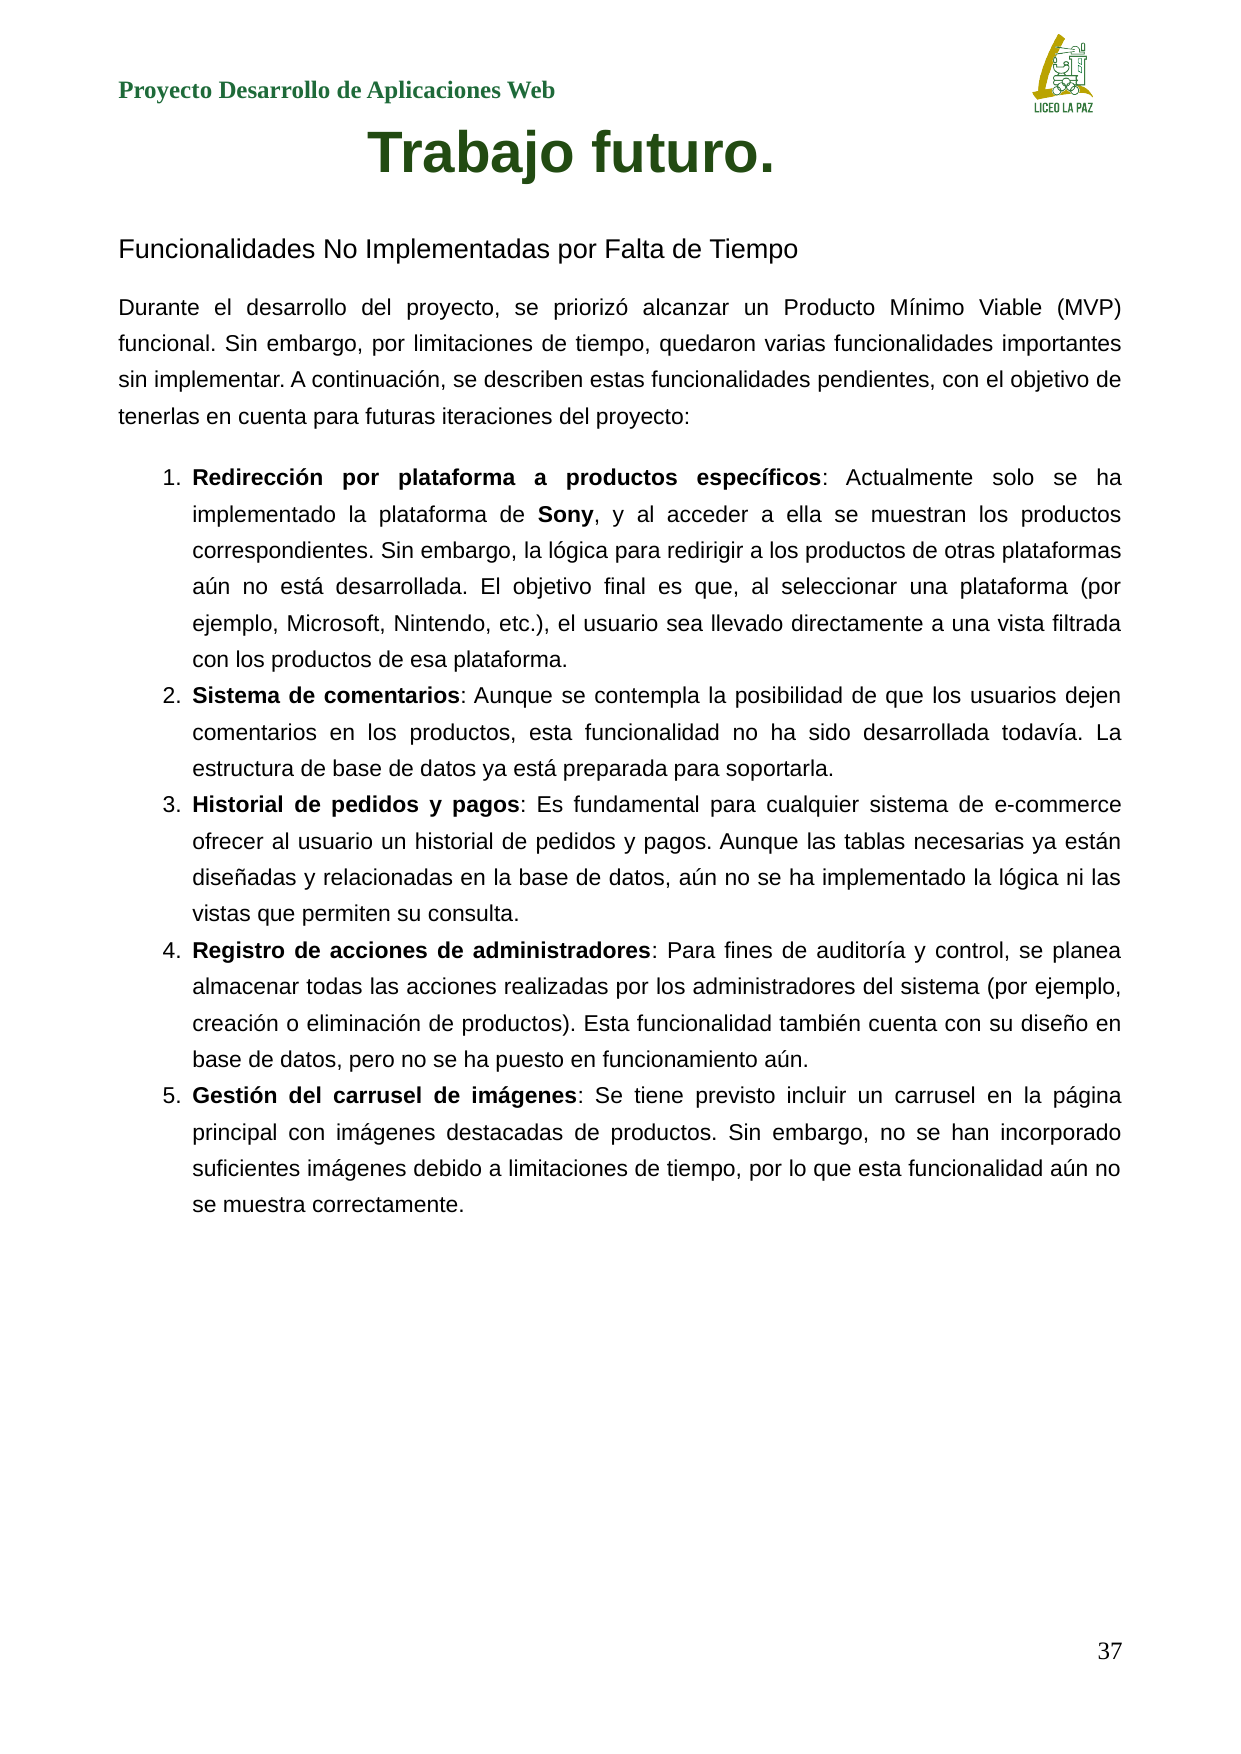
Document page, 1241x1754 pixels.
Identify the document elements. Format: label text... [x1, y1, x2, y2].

picture [1025, 26, 1100, 121]
text Durante el desarrollo del proyecto, se priorizó alcanzar un Producto Mínimo Viable (MVP) funcional. Sin embargo, por limitaciones de tiempo, quedaron varias funcionalidades importantes sin implementar. A continuación, se describen estas funcionalidades pendientes, con el objetivo de tenerlas en cuenta para futuras iteraciones del proyecto: [118, 294, 1122, 429]
list Gestión del carrusel de imágenes: Se tiene previsto incluir un carrusel en la página principal con imágenes destacadas de productos. Sin embargo, no se han incorporado suficientes imágenes debido a limitaciones de tiempo, por lo que esta funcionalidad aún no se muestra correctamente. [162, 1082, 1122, 1218]
list Historial de pedidos y pagos: Es fundamental para cualquier sistema de e-commerce ofrecer al usuario un historial de pedidos y pagos. Aunque las tablas necesarias ya están diseñadas y relacionadas en la base de datos, aún no se ha implementado la lógica ni las vistas que permiten su consulta. [162, 791, 1122, 927]
text Funcionalidades No Implementadas por Falta de Tiempo [118, 233, 1122, 264]
list Sistema de comentarios: Aunque se contempla la posibilidad de que los usuarios dejen comentarios en los productos, esta funcionalidad no ha sido desarrollada todavía. La estructura de base de datos ya está preparada para soportarla. [162, 682, 1122, 781]
list Registro de acciones de administradores: Para fines de auditoría y control, se planea almacenar todas las acciones realizadas por los administradores del sistema (por ejemplo, creación o eliminación de productos). Esta funcionalidad también cuenta con su diseño en base de datos, pero no se ha puesto en funcionamiento aún. [162, 937, 1122, 1072]
subtitle Trabajo futuro. [118, 118, 1122, 185]
list Redirección por plataforma a productos específicos: Actualmente solo se ha implementado la plataforma de Sony, y al acceder a ella se muestran los productos correspondientes. Sin embargo, la lógica para redirigir a los productos de otras plataformas aún no está desarrollada. El objetivo final es que, al seleccionar una plataforma (por ejemplo, Microsoft, Nintendo, etc.), el usuario sea llevado directamente a una vista filtrada con los productos de esa plataforma. [162, 464, 1122, 672]
